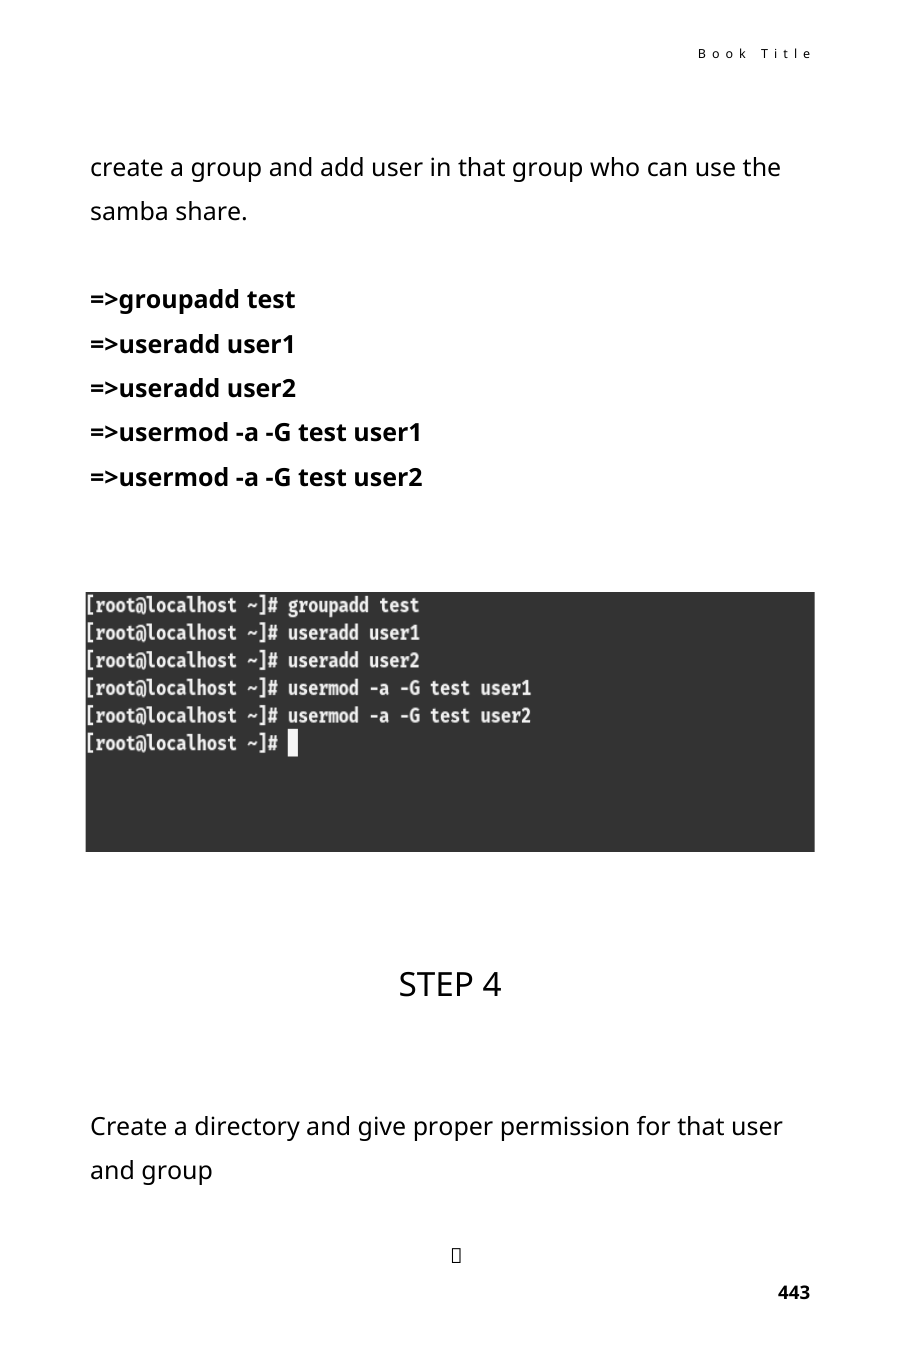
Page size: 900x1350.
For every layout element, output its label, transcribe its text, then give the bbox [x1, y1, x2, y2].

text =>groupadd test [90, 282, 810, 316]
text create a group and add user in that group who can use the samba share. [90, 149, 810, 228]
text =>useradd user1 [90, 326, 810, 360]
text =>useradd user2 [90, 371, 810, 405]
picture [85, 592, 815, 852]
text Create a directory and give proper permission for that user and group [90, 1108, 810, 1187]
text =>usermod -a -G test user1 [90, 415, 810, 449]
text =>usermod -a -G test user2 [90, 459, 810, 493]
text STEP 4 [90, 961, 810, 1006]
